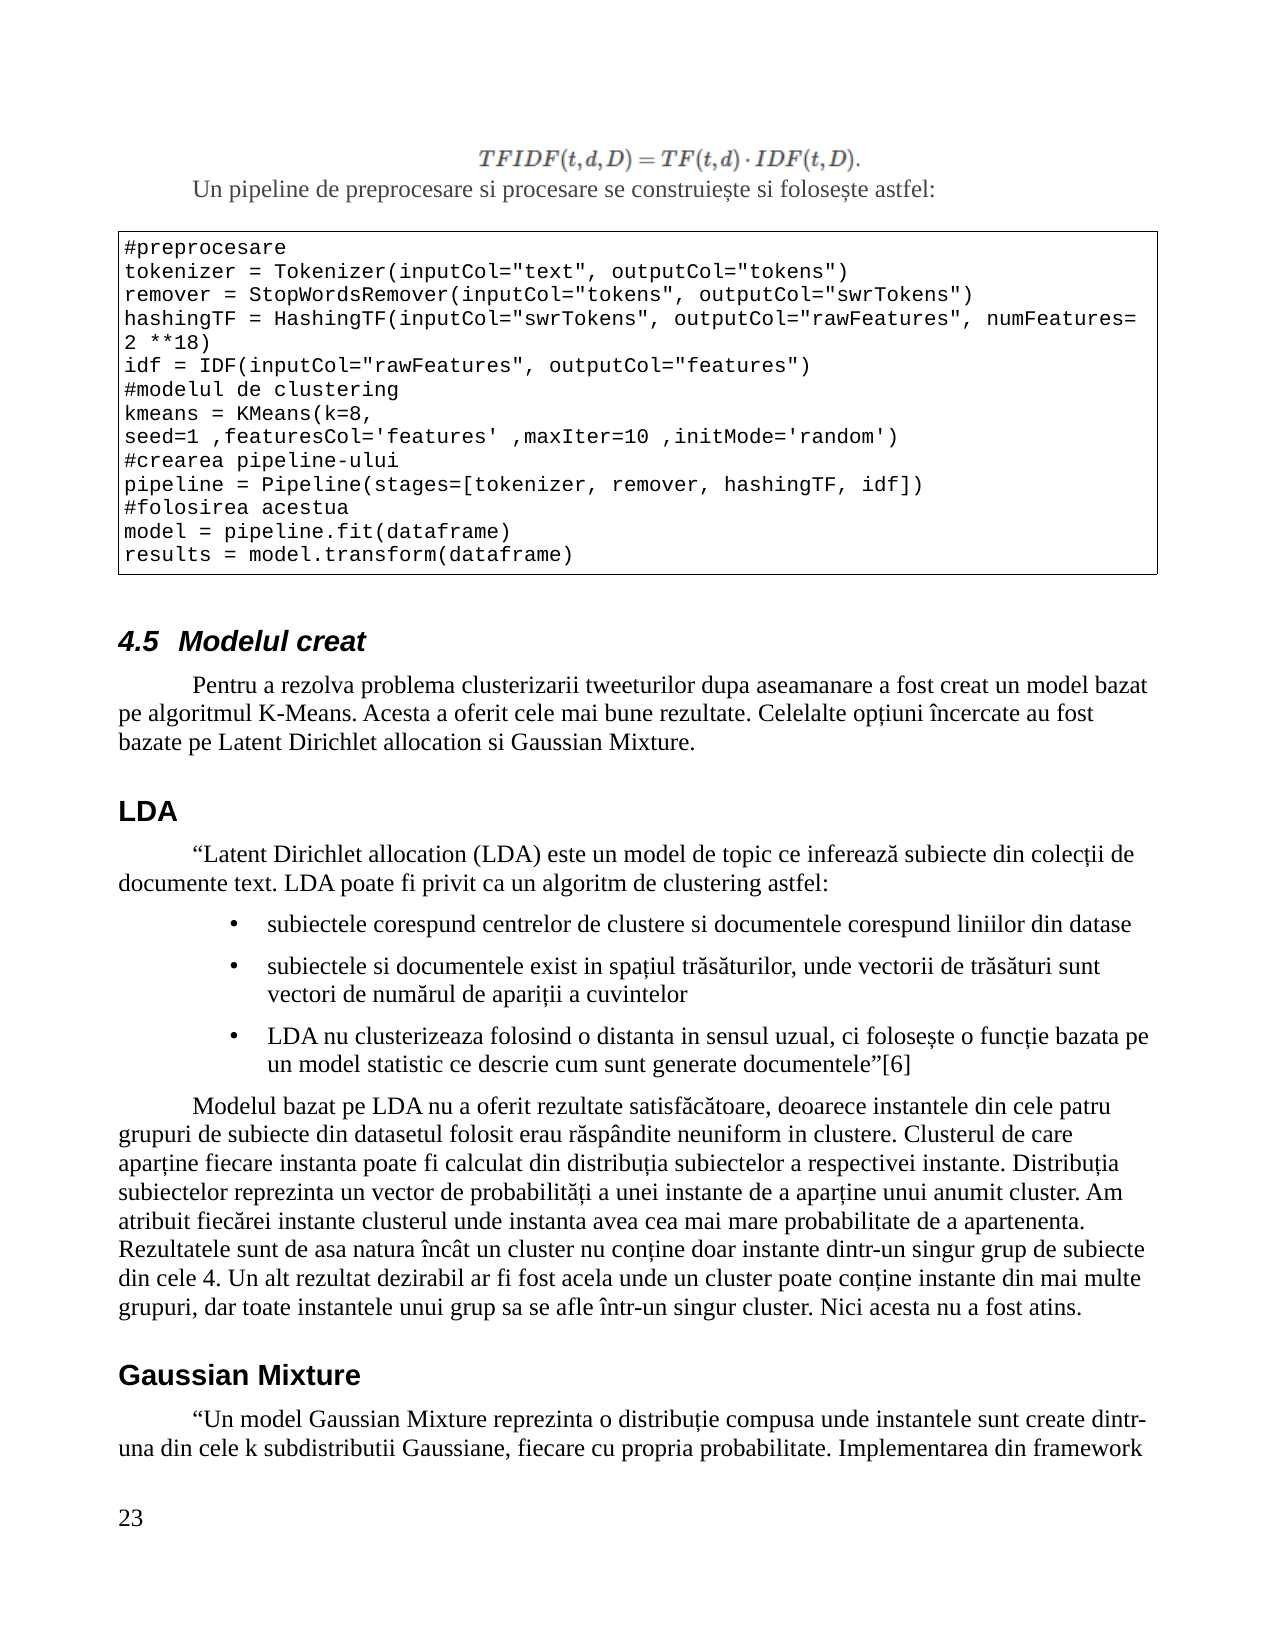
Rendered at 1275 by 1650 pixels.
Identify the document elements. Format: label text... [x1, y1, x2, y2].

table_header #preprocesare tokenizer = Tokenizer(inputCol="text", outputCol="tokens") remover = StopWordsRemover(inputCol="tokens", outputCol="swrTokens") hashingTF = HashingTF(inputCol="swrTokens", outputCol="rawFeatures", numFeatures= 2 **18) idf = IDF(inputCol="rawFeatures", outputCol="features") #modelul de clustering kmeans = KMeans(k=8, seed=1 ,featuresCol='features' ,maxIter=10 ,initMode='random') #crearea pipeline-ului pipeline = Pipeline(stages=[tokenizer, remover, hashingTF, idf]) #folosirea acestua model = pipeline.fit(dataframe) results = model.transform(dataframe) [119, 232, 1157, 574]
text Un pipeline de preprocesare si procesare se construiește si folosește astfel: [118, 118, 1157, 203]
list LDA nu clusterizeaza folosind o distanta in sensul uzual, ci folosește o funcție bazata pe un model statistic ce descrie cum sunt generate documentele”[6] [229, 1021, 1157, 1078]
text “Latent Dirichlet allocation (LDA) este un model de topic ce inferează subiecte din colecții de documente text. LDA poate fi privit ca un algoritm de clustering astfel: [118, 839, 1157, 897]
subtitle Modelul creat [118, 624, 1157, 657]
list subiectele si documentele exist in spațiul trăsăturilor, unde vectorii de trăsături sunt vectori de numărul de apariții a cuvintelor [229, 951, 1157, 1008]
subtitle LDA [118, 793, 1157, 827]
text “Un model Gaussian Mixture reprezinta o distribuție compusa unde instantele sunt create dintr-una din cele k subdistributii Gaussiane, fiecare cu propria probabilitate. Implementarea din framework [118, 1404, 1157, 1462]
text Modelul bazat pe LDA nu a oferit rezultate satisfăcătoare, deoarece instantele din cele patru grupuri de subiecte din datasetul folosit erau răspândite neuniform in clustere. Clusterul de care aparține fiecare instanta poate fi calculat din distribuția subiectelor a respectivei instante. Distribuția subiectelor reprezinta un vector de probabilități a unei instante de a aparține unui anumit cluster. Am atribuit fiecărei instante clusterul unde instanta avea cea mai mare probabilitate de a apartenenta. Rezultatele sunt de asa natura încât un cluster nu conține doar instante dintr-un singur grup de subiecte din cele 4. Un alt rezultat dezirabil ar fi fost acela unde un cluster poate conține instante din mai multe grupuri, dar toate instantele unui grup sa se afle într-un singur cluster. Nici acesta nu a fost atins. [118, 1091, 1157, 1321]
subtitle Gaussian Mixture [118, 1358, 1157, 1392]
list subiectele corespund centrelor de clustere si documentele corespund liniilor din datase [229, 909, 1157, 938]
text Pentru a rezolva problema clusterizarii tweeturilor dupa aseamanare a fost creat un model bazat pe algoritmul K-Means. Acesta a oferit cele mai bune rezultate. Celelalte opțiuni încercate au fost bazate pe Latent Dirichlet allocation si Gaussian Mixture. [118, 670, 1157, 756]
picture [470, 142, 860, 175]
